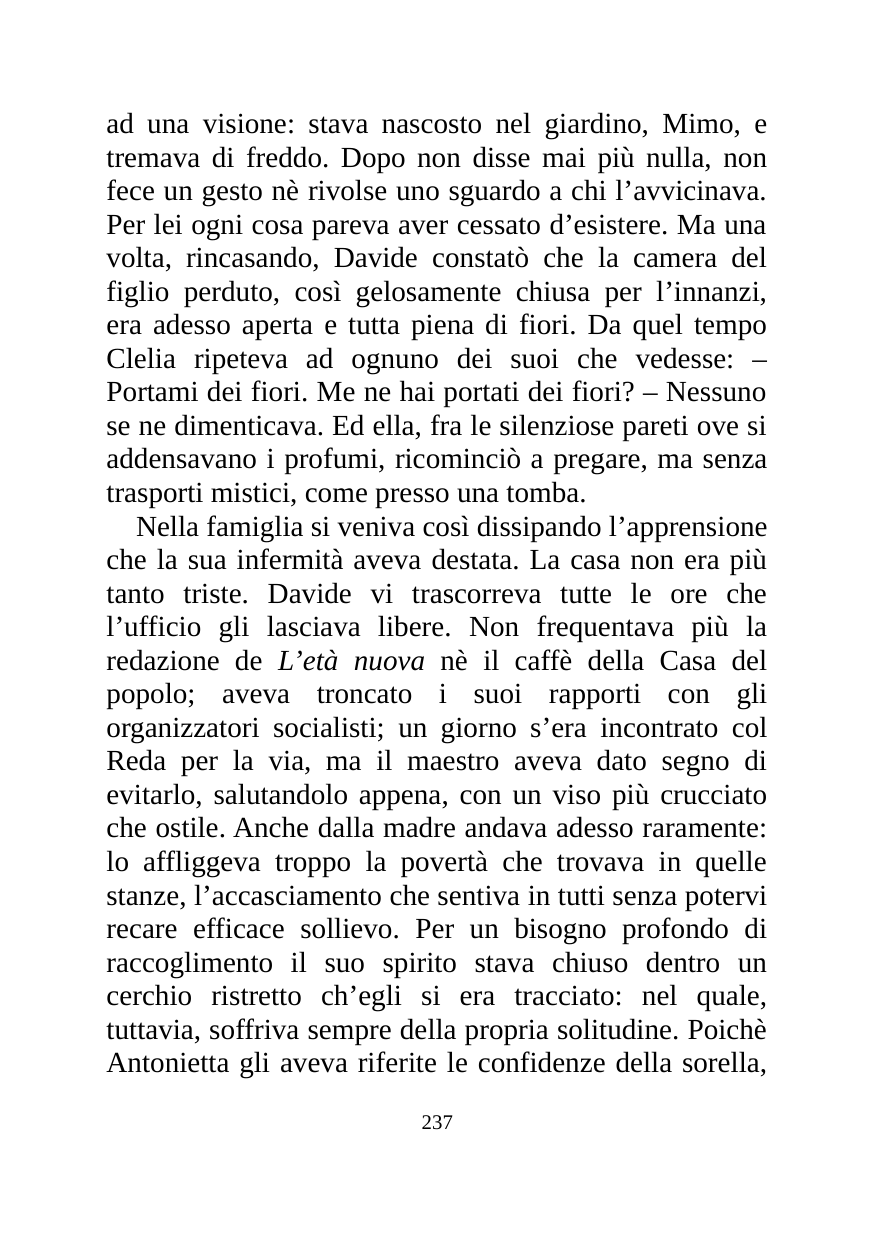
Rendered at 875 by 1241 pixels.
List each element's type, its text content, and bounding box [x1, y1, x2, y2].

text Nella famiglia si veniva così dissipando l’apprensione che la sua infermità aveva destata. La casa non era più tanto triste. Davide vi trascorreva tutte le ore che l’ufficio gli lasciava libere. Non frequentava più la redazione de L’età nuova nè il caffè della Casa del popolo; aveva troncato i suoi rapporti con gli organizzatori socialisti; un giorno s’era incontrato col Reda per la via, ma il maestro aveva dato segno di evitarlo, salutandolo appena, con un viso più crucciato che ostile. Anche dalla madre andava adesso raramente: lo affliggeva troppo la povertà che trovava in quelle stanze, l’accasciamento che sentiva in tutti senza potervi recare efficace sollievo. Per un bisogno profondo di raccoglimento il suo spirito stava chiuso dentro un cerchio ristretto ch’egli si era tracciato: nel quale, tuttavia, soffriva sempre della propria solitudine. Poichè Antonietta gli aveva riferite le confidenze della sorella, [106, 509, 768, 1079]
text ad una visione: stava nascosto nel giardino, Mimo, e tremava di freddo. Dopo non disse mai più nulla, non fece un gesto nè rivolse uno sguardo a chi l’avvicinava. Per lei ogni cosa pareva aver cessato d’esistere. Ma una volta, rincasando, Davide constatò che la camera del figlio perduto, così gelosamente chiusa per l’innanzi, era adesso aperta e tutta piena di fiori. Da quel tempo Clelia ripeteva ad ognuno dei suoi che vedesse: – Portami dei fiori. Me ne hai portati dei fiori? – Nessuno se ne dimenticava. Ed ella, fra le silenziose pareti ove si addensavano i profumi, ricominciò a pregare, ma senza trasporti mistici, come presso una tomba. [106, 106, 768, 509]
